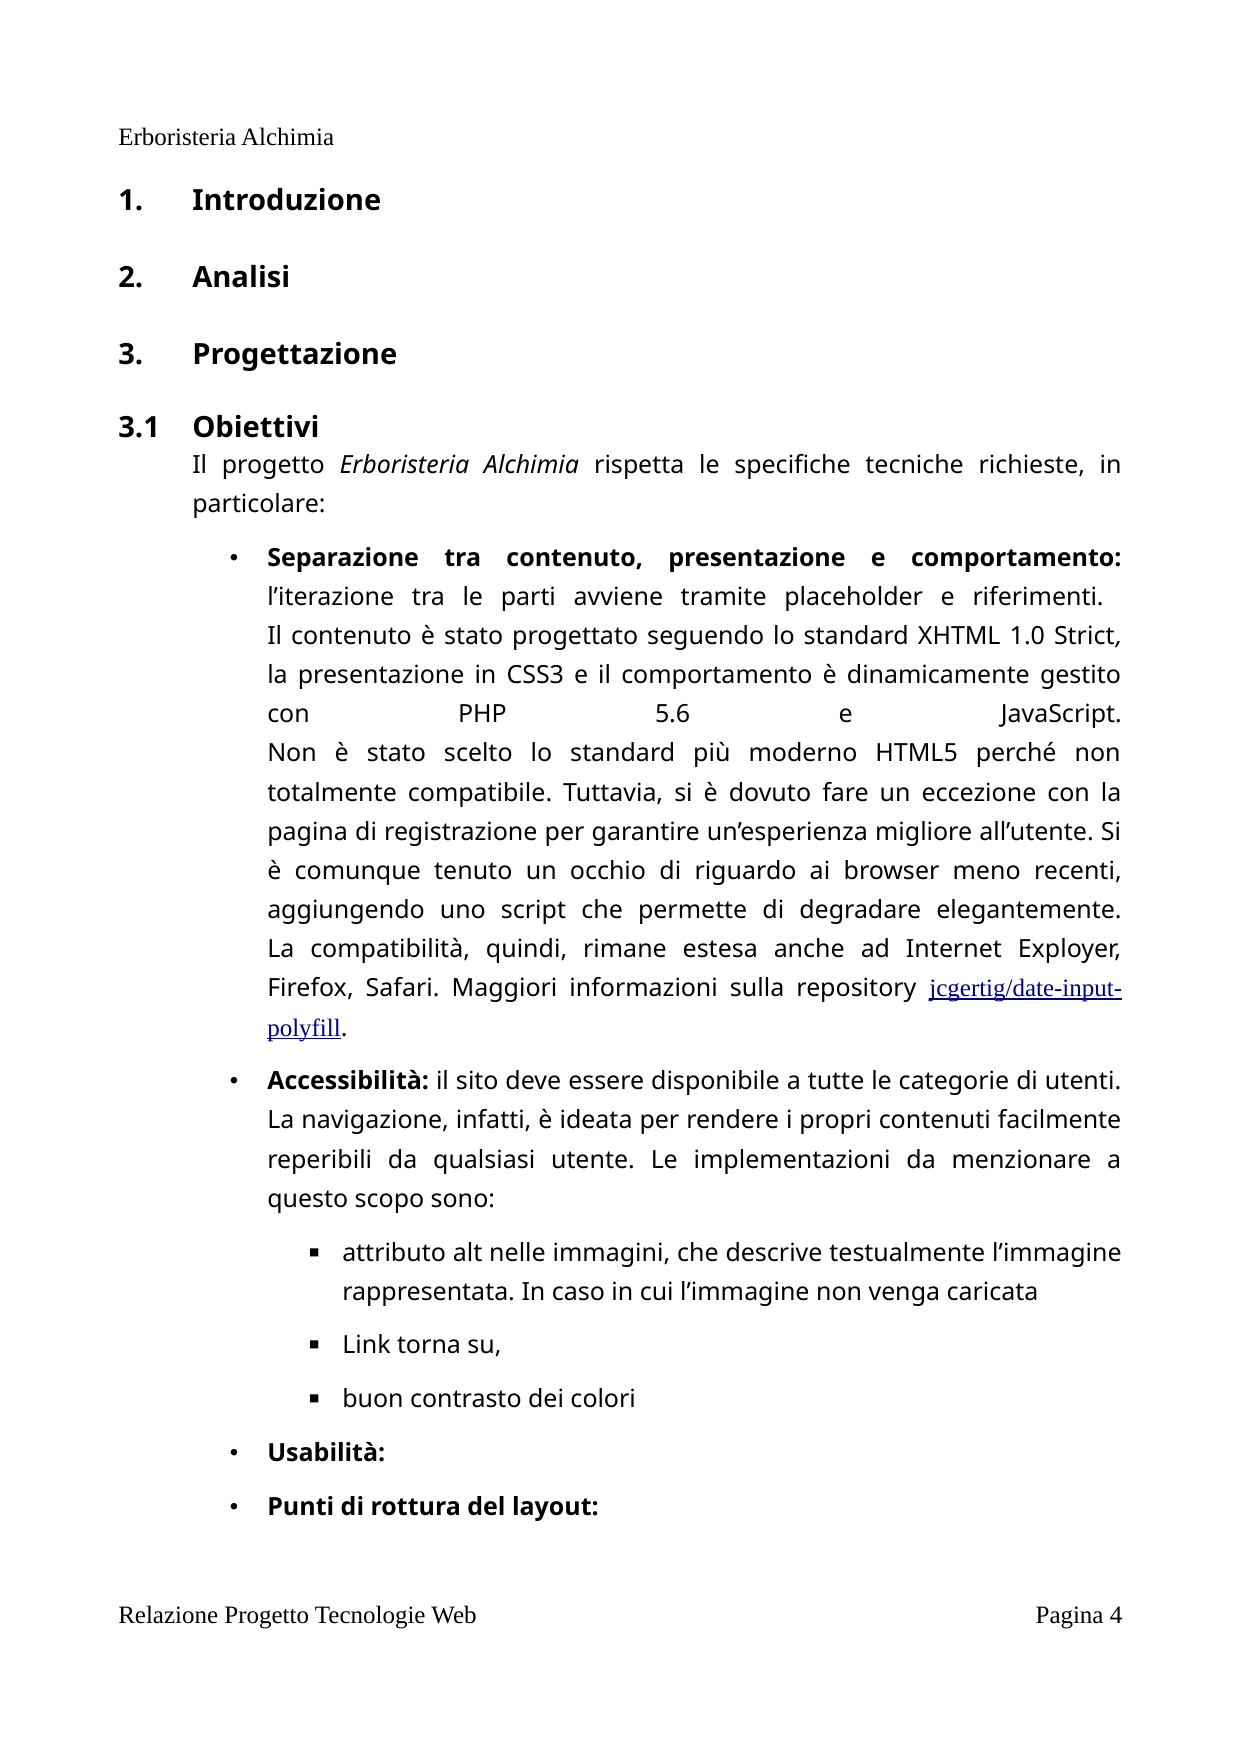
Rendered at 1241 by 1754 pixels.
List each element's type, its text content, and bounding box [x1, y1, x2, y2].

list Punti di rottura del layout: [229, 1488, 1122, 1522]
list attributo alt nelle immagini, che descrive testualmente l’immagine rappresentata. In caso in cui l’immagine non venga caricata [304, 1234, 1122, 1307]
list Separazione tra contenuto, presentazione e comportamento: l’iterazione tra le parti avviene tramite placeholder e riferimenti. Il contenuto è stato progettato seguendo lo standard XHTML 1.0 Strict, la presentazione in CSS3 e il comportamento è dinamicamente gestito con PHP 5.6 e JavaScript. Non è stato scelto lo standard più moderno HTML5 perché non totalmente compatibile. Tuttavia, si è dovuto fare un eccezione con la pagina di registrazione per garantire un’esperienza migliore all’utente. Si è comunque tenuto un occhio di riguardo ai browser meno recenti, aggiungendo uno script che permette di degradare elegantemente. La compatibilità, quindi, rimane estesa anche ad Internet Exployer, Firefox, Safari. Maggiori informazioni sulla repository jcgertig/date-input-polyfill. [229, 539, 1122, 1043]
list Usabilità: [229, 1434, 1122, 1469]
list Accessibilità: il sito deve essere disponibile a tutte le categorie di utenti. La navigazione, infatti, è ideata per rendere i propri contenuti facilmente reperibili da qualsiasi utente. Le implementazioni da menzionare a questo scopo sono: [229, 1063, 1122, 1214]
subtitle 2. Analisi [118, 256, 1122, 296]
list buon contrasto dei colori [304, 1381, 1122, 1415]
text Il progetto Erboristeria Alchimia rispetta le specifiche tecniche richieste, in particolare: [192, 446, 1122, 519]
subtitle 3. Progettazione [118, 333, 1122, 373]
subtitle 3.1 Obiettivi [118, 407, 1122, 446]
list Link torna su, [304, 1327, 1122, 1361]
subtitle 1. Introduzione [118, 179, 1122, 219]
